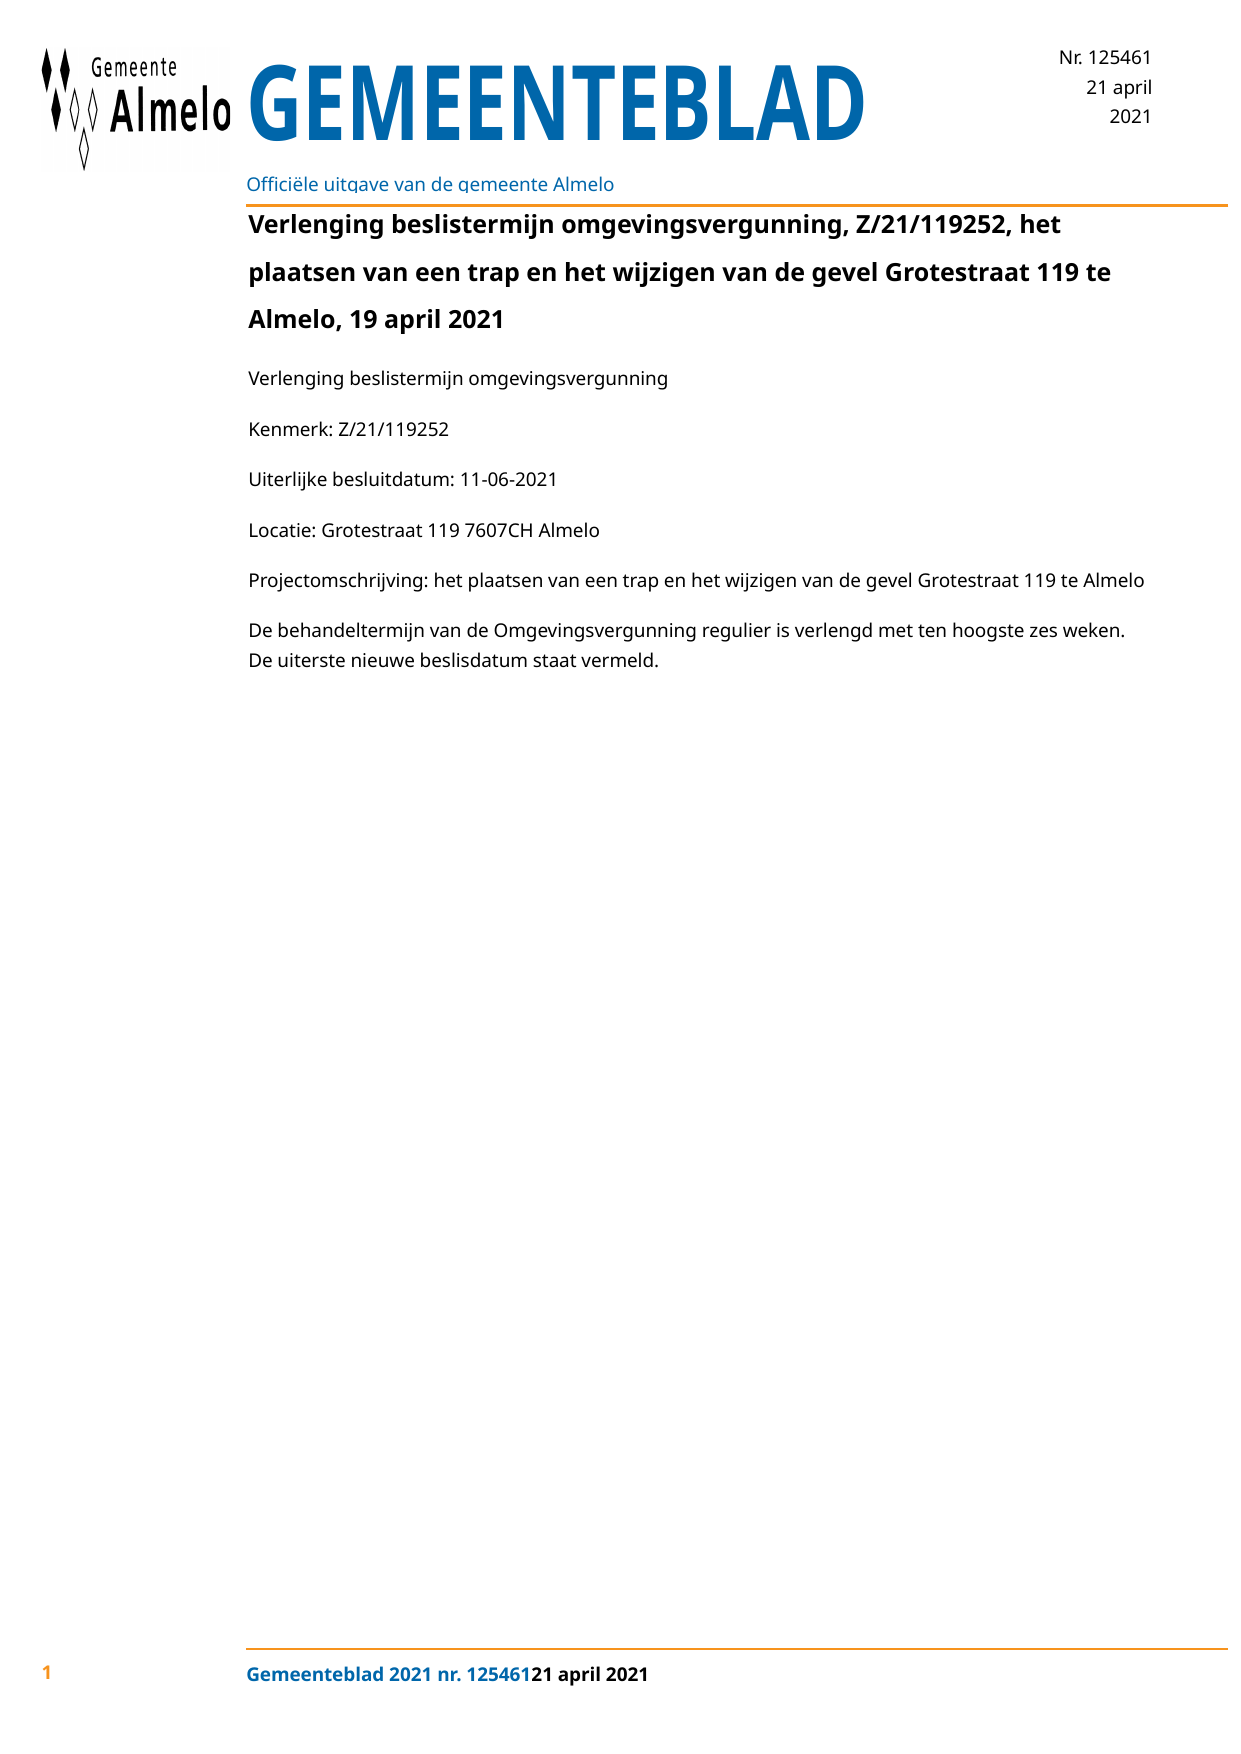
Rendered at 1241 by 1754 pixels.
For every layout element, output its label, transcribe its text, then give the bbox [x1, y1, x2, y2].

text De behandeltermijn van de Omgevingsvergunning regulier is verlengd met ten hoogste zes weken. De uiterste nieuwe beslisdatum staat vermeld. [248, 618, 1152, 673]
text Verlenging beslistermijn omgevingsvergunning [248, 366, 1152, 391]
text Locatie: Grotestraat 119 7607CH Almelo [248, 517, 1152, 542]
text Verlenging beslistermijn omgevingsvergunning, Z/21/119252, het plaatsen van een trap en het wijzigen van de gevel Grotestraat 119 te Almelo, 19 april 2021 [248, 207, 1152, 336]
text Kenmerk: Z/21/119252 [248, 416, 1152, 442]
picture [41, 47, 231, 172]
text Uiterlijke besluitdatum: 11-06-2021 [248, 466, 1152, 492]
text Projectomschrijving: het plaatsen van een trap en het wijzigen van de gevel Grotestraat 119 te Almelo [248, 567, 1152, 593]
